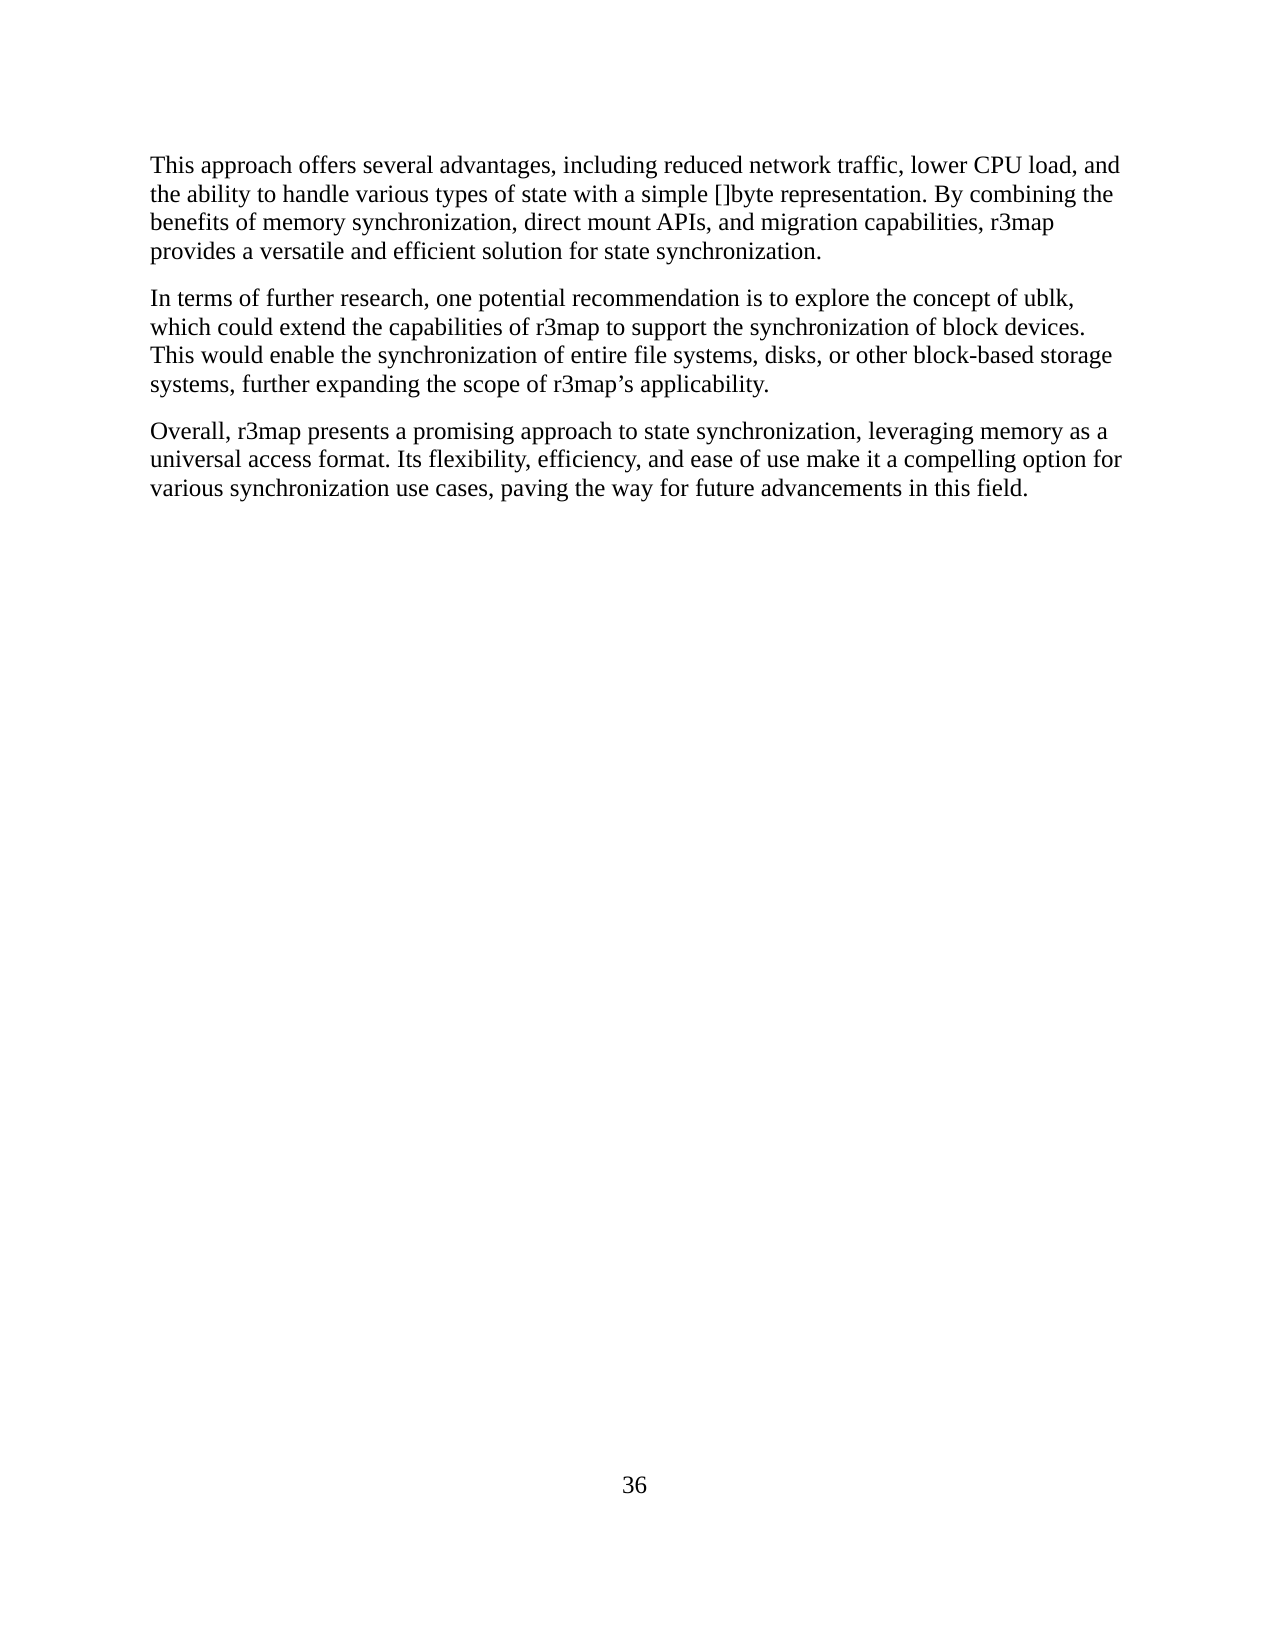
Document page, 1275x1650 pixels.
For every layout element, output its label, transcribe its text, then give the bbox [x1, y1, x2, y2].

text In terms of further research, one potential recommendation is to explore the concept of ublk, which could extend the capabilities of r3map to support the synchronization of block devices. This would enable the synchronization of entire file systems, disks, or other block-based storage systems, further expanding the scope of r3map’s applicability. [150, 283, 1125, 398]
text Overall, r3map presents a promising approach to state synchronization, leveraging memory as a universal access format. Its flexibility, efficiency, and ease of use make it a compelling option for various synchronization use cases, paving the way for future advancements in this field. [150, 416, 1125, 502]
text This approach offers several advantages, including reduced network traffic, lower CPU load, and the ability to handle various types of state with a simple []byte representation. By combining the benefits of memory synchronization, direct mount APIs, and migration capabilities, r3map provides a versatile and efficient solution for state synchronization. [150, 150, 1125, 265]
